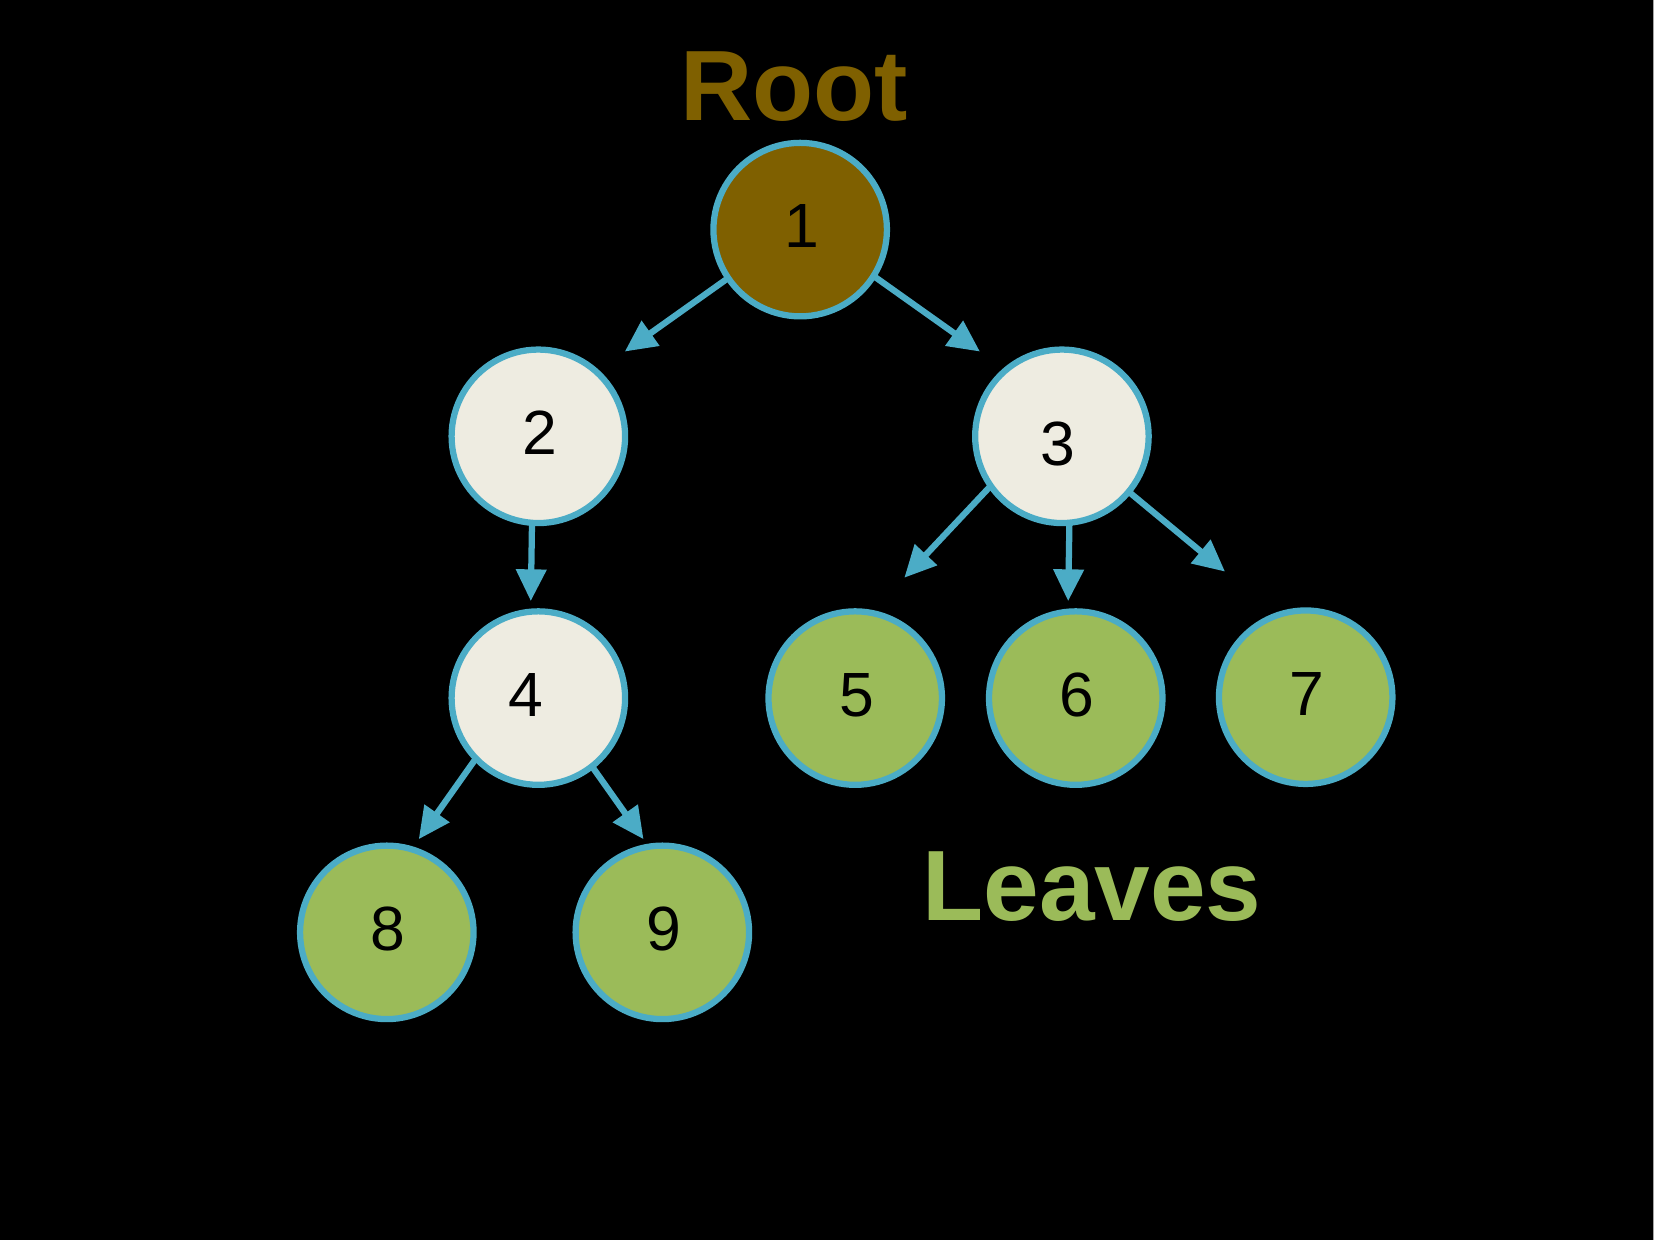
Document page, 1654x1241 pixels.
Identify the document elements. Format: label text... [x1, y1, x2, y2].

text_box 8 [355, 873, 490, 999]
text_box [713, 239, 879, 317]
text_box 3 [1025, 387, 1200, 513]
text_box [451, 611, 626, 785]
text_box [988, 611, 1139, 722]
text_box [768, 611, 918, 722]
text_box 1 [769, 239, 904, 267]
text_box 2 [507, 377, 671, 503]
text_box [1150, 653, 1163, 722]
text_box 7 [1274, 638, 1449, 722]
text_box [975, 349, 1134, 524]
text_box [575, 868, 604, 997]
text_box 5 [824, 638, 959, 722]
text_box Leaves [604, 722, 1580, 1039]
text_box [300, 845, 450, 1020]
text_box Root [112, 0, 1475, 239]
text_box [1218, 610, 1370, 722]
text_box [451, 349, 602, 524]
text_box 4 [493, 638, 599, 765]
text_box 6 [1044, 638, 1150, 722]
